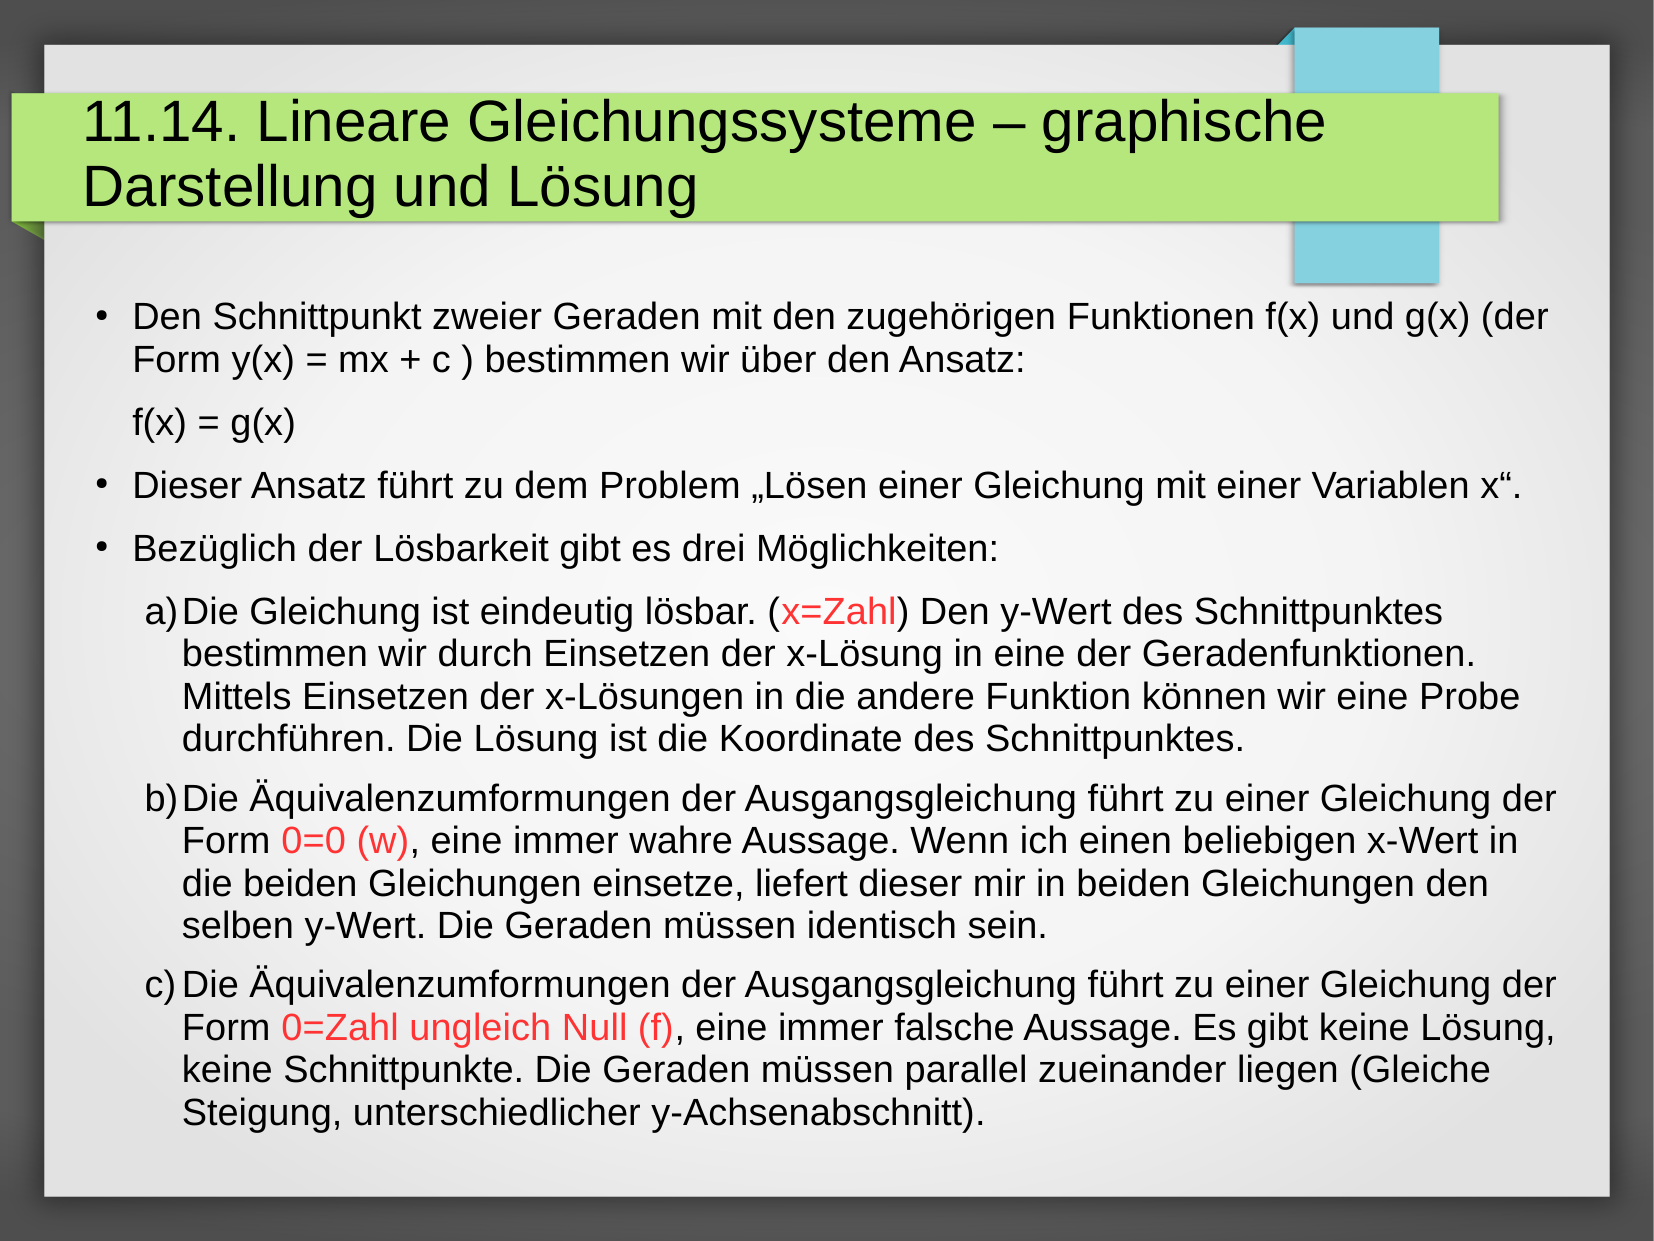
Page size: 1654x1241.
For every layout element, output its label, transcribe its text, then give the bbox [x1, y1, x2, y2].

picture [0, 0, 1654, 1241]
title 11.14. Lineare Gleichungssysteme – graphische Darstellung und Lösung [82, 78, 1512, 229]
list Den Schnittpunkt zweier Geraden mit den zugehörigen Funktionen f(x) und g(x) (der Form y(x) = mx + c ) bestimmen wir über den Ansatz: f(x) = g(x) Dieser Ansatz führt zu dem Problem „Lösen einer Gleichung mit einer Variablen x“. Bezüglich der Lösbarkeit gibt es drei Möglichkeiten: Die Gleichung ist eindeutig lösbar. (x=Zahl) Den y-Wert des Schnittpunktes bestimmen wir durch Einsetzen der x-Lösung in eine der Geradenfunktionen. Mittels Einsetzen der x-Lösungen in die andere Funktion können wir eine Probe durchführen. Die Lösung ist die Koordinate des Schnittpunktes. Die Äquivalenzumformungen der Ausgangsgleichung führt zu einer Gleichung der Form 0=0 (w), eine immer wahre Aussage. Wenn ich einen beliebigen x-Wert in die beiden Gleichungen einsetze, liefert dieser mir in beiden Gleichungen den selben y-Wert. Die Geraden müssen identisch sein. Die Äquivalenzumformungen der Ausgangsgleichung führt zu einer Gleichung der Form 0=Zahl ungleich Null (f), eine immer falsche Aussage. Es gibt keine Lösung, keine Schnittpunkte. Die Geraden müssen parallel zueinander liegen (Gleiche Steigung, unterschiedlicher y-Achsenabschnitt). [82, 295, 1571, 1134]
